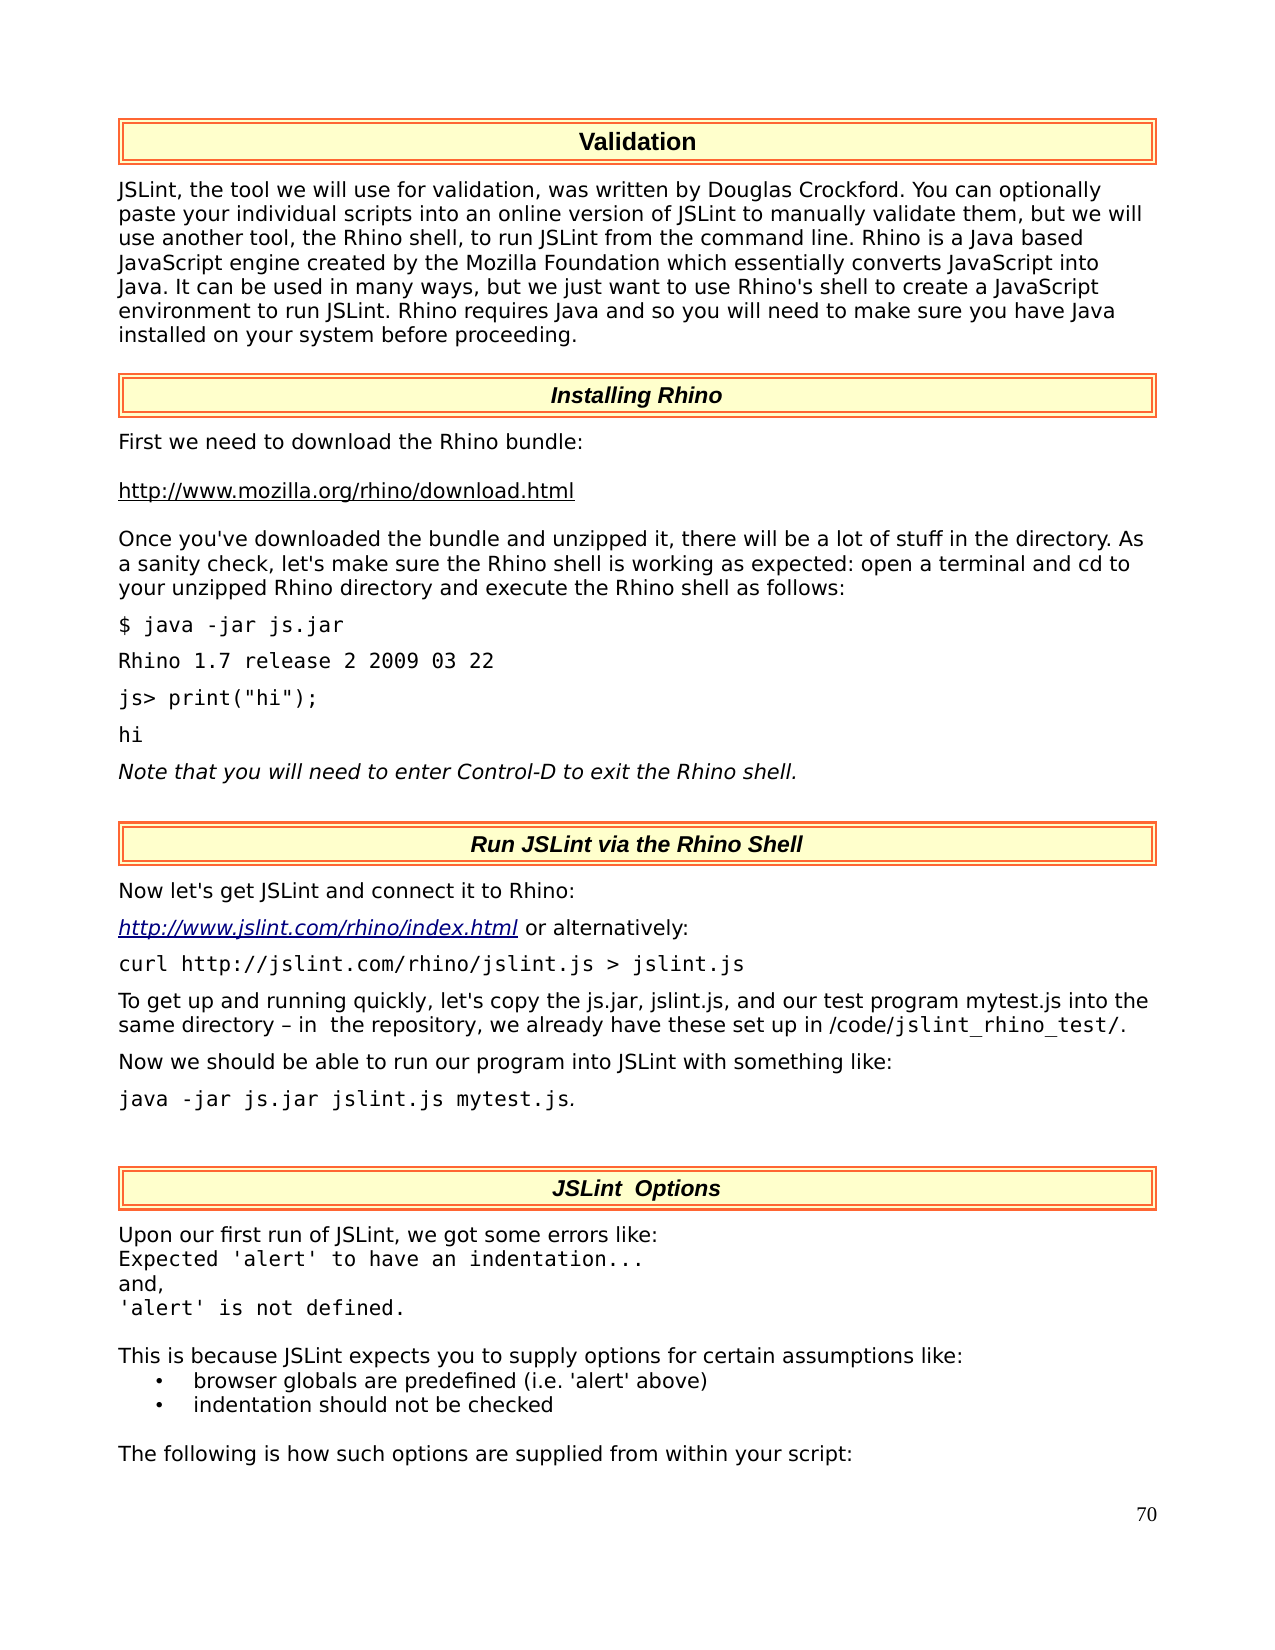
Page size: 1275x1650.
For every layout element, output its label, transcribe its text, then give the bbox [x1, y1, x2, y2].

text Now we should be able to run our program into JSLint with something like: [118, 1050, 1157, 1074]
text $ java -jar js.jar [118, 613, 1157, 637]
text java -jar js.jar jslint.js mytest.js. [118, 1087, 1098, 1111]
text Now let's get JSLint and connect it to Rhino: [118, 879, 1157, 903]
subtitle Installing Rhino [120, 375, 1155, 416]
text Once you've downloaded the bundle and unzipped it, there will be a lot of stuff in the directory. As a sanity check, let's make sure the Rhino shell is working as expected: open a terminal and cd to your unzipped Rhino directory and execute the Rhino shell as follows: [118, 527, 1157, 600]
text This is because JSLint expects you to supply options for certain assumptions like: [118, 1344, 1157, 1369]
text hi [118, 723, 1157, 747]
text 'alert' is not defined. [118, 1296, 1157, 1320]
text Upon our first run of JSLint, we got some errors like: [118, 1223, 1157, 1247]
list indentation should not be checked [156, 1393, 1157, 1417]
text Note that you will need to enter Control-D to exit the Rhino shell. [118, 760, 1157, 784]
text The following is how such options are supplied from within your script: [118, 1442, 1157, 1466]
text and, [118, 1272, 1157, 1296]
text Expected 'alert' to have an indentation... [118, 1247, 1157, 1272]
text js> print("hi"); [118, 686, 1157, 710]
text First we need to download the Rhino bundle: [118, 430, 1157, 454]
text Rhino 1.7 release 2 2009 03 22 [118, 649, 1157, 674]
text http://www.mozilla.org/rhino/download.html [118, 479, 1157, 503]
text http://www.jslint.com/rhino/index.html or alternatively: [118, 916, 1157, 940]
text curl http://jslint.com/rhino/jslint.js > jslint.js [118, 952, 1157, 977]
text To get up and running quickly, let's copy the js.jar, jslint.js, and our test program mytest.js into the same directory – in the repository, we already have these set up in /code/jslint_rhino_test/. [118, 989, 1157, 1038]
text JSLint, the tool we will use for validation, was written by Douglas Crockford. You can optionally paste your individual scripts into an online version of JSLint to manually validate them, but we will use another tool, the Rhino shell, to run JSLint from the command line. Rhino is a Java based JavaScript engine created by the Mozilla Foundation which essentially converts JavaScript into Java. It can be used in many ways, but we just want to use Rhino's shell to create a JavaScript environment to run JSLint. Rhino requires Java and so you will need to make sure you have Java installed on your system before proceeding. [118, 178, 1157, 348]
list browser globals are predefined (i.e. 'alert' above) [156, 1369, 1157, 1393]
